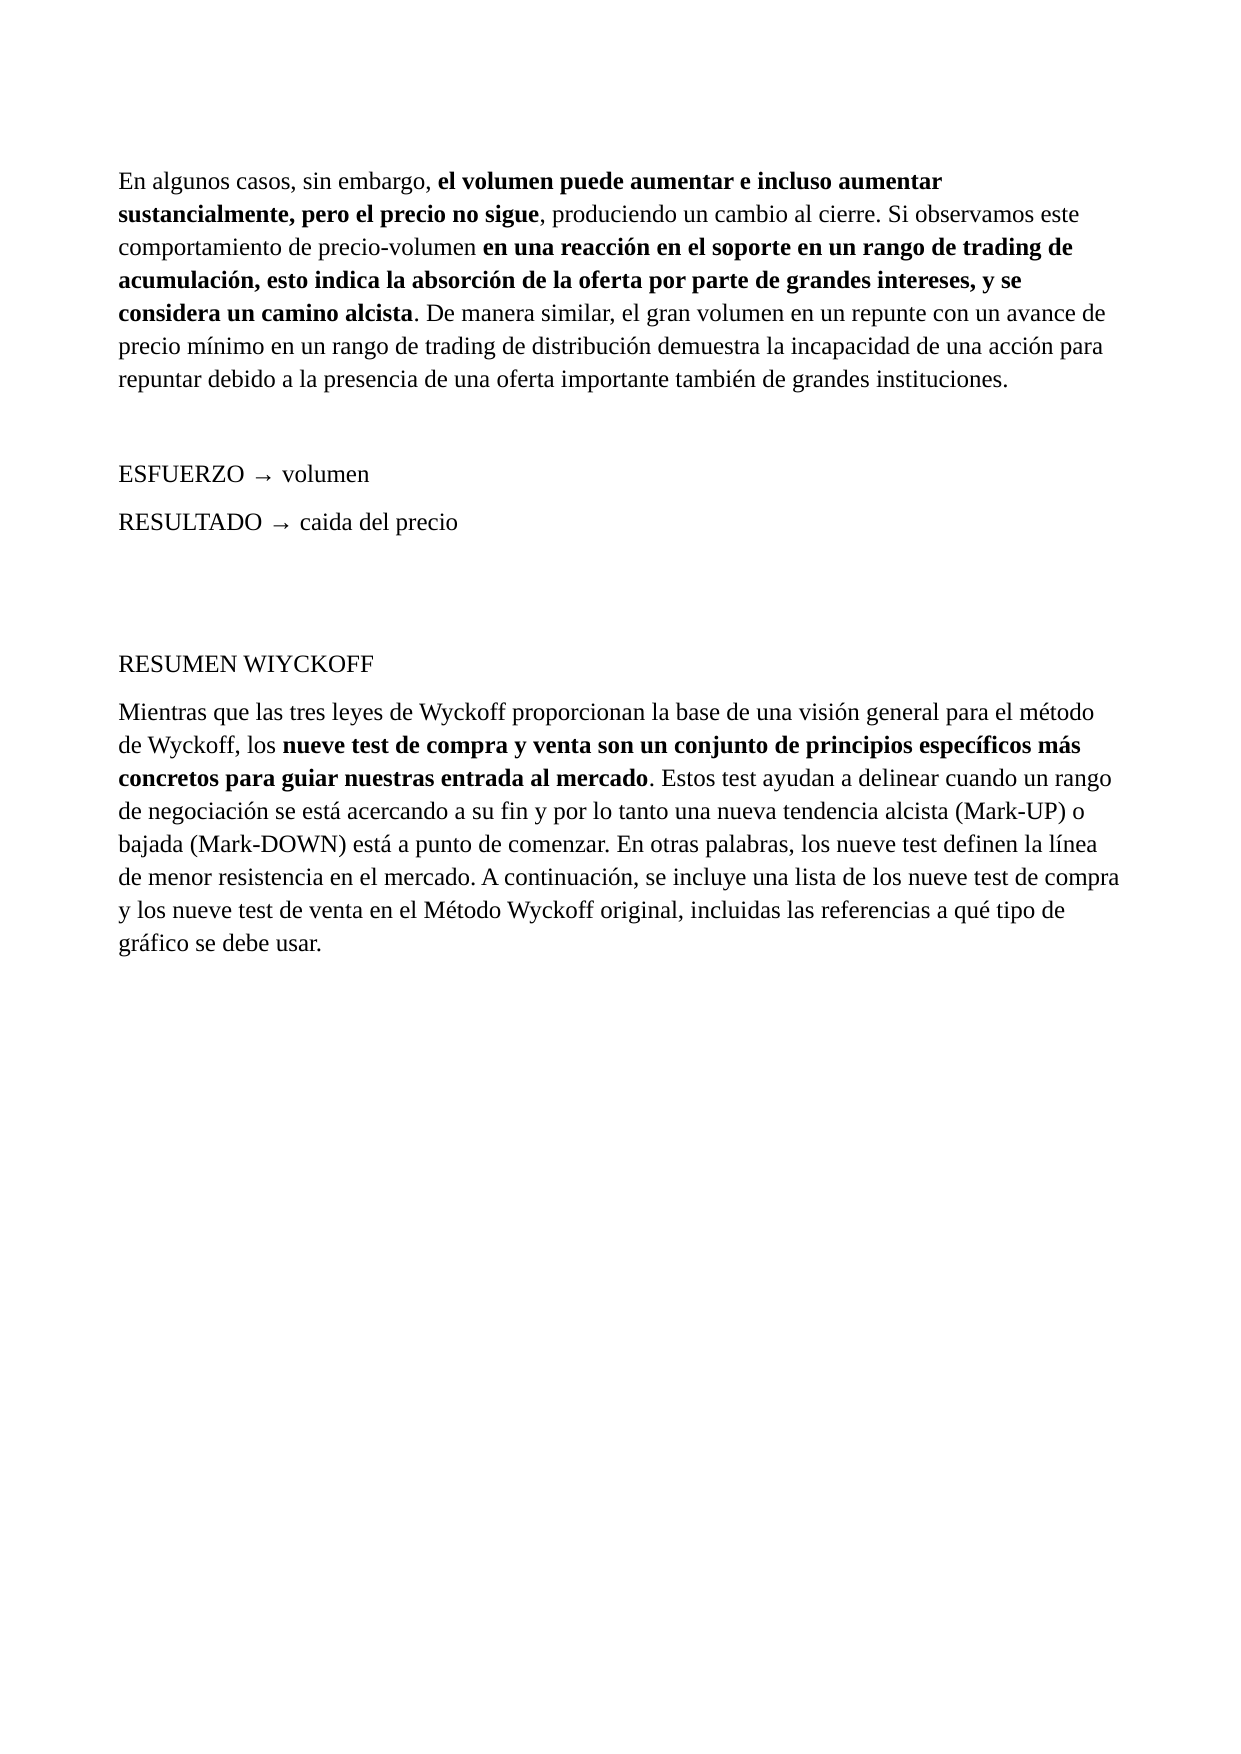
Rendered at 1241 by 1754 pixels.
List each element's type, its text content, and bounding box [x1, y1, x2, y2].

text ESFUERZO → volumen [118, 459, 1122, 488]
text RESULTADO → caida del precio [118, 507, 1122, 535]
text En algunos casos, sin embargo, el volumen puede aumentar e incluso aumentar sustancialmente, pero el precio no sigue, produciendo un cambio al cierre. Si observamos este comportamiento de precio-volumen en una reacción en el soporte en un rango de trading de acumulación, esto indica la absorción de la oferta por parte de grandes intereses, y se considera un camino alcista. De manera similar, el gran volumen en un repunte con un avance de precio mínimo en un rango de trading de distribución demuestra la incapacidad de una acción para repuntar debido a la presencia de una oferta importante también de grandes instituciones. [118, 166, 1122, 393]
text RESUMEN WIYCKOFF [118, 649, 1122, 678]
text Mientras que las tres leyes de Wyckoff proporcionan la base de una visión general para el método de Wyckoff, los nueve test de compra y venta son un conjunto de principios específicos más concretos para guiar nuestras entrada al mercado. Estos test ayudan a delinear cuando un rango de negociación se está acercando a su fin y por lo tanto una nueva tendencia alcista (Mark-UP) o bajada (Mark-DOWN) está a punto de comenzar. En otras palabras, los nueve test definen la línea de menor resistencia en el mercado. A continuación, se incluye una lista de los nueve test de compra y los nueve test de venta en el Método Wyckoff original, incluidas las referencias a qué tipo de gráfico se debe usar. [118, 697, 1122, 957]
